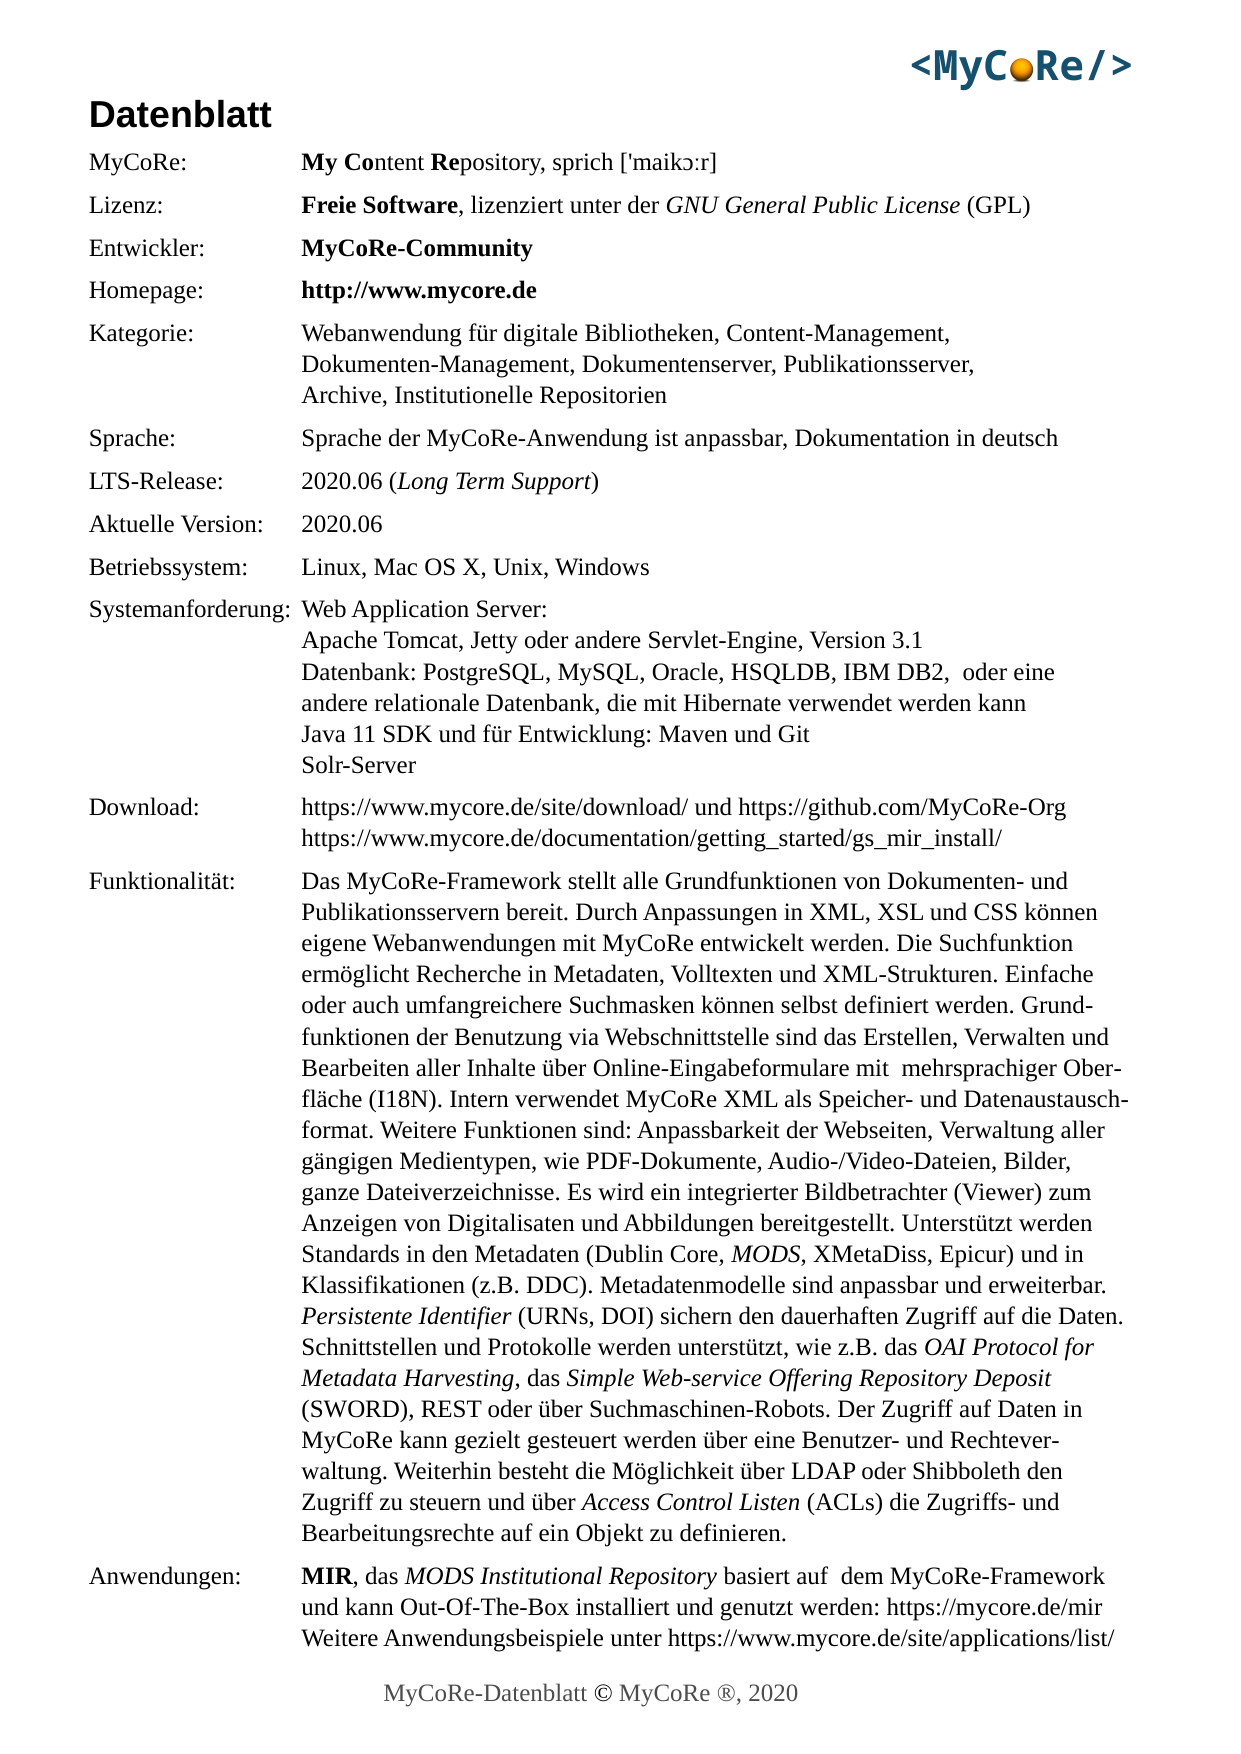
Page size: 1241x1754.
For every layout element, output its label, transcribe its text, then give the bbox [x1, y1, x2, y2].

text MyCoRe: My Content Repository, sprich ['maikɔːr] [88, 147, 1134, 176]
text Entwickler: MyCoRe-Community [88, 233, 1134, 261]
text Kategorie: Webanwendung für digitale Bibliotheken, Content-Management, Dokumenten-Management, Dokumentenserver, Publikationsserver, Archive, Institutionelle Repositorien [88, 318, 1134, 409]
text Sprache: Sprache der MyCoRe-Anwendung ist anpassbar, Dokumentation in deutsch [88, 423, 1134, 452]
text LTS-Release: 2020.06 (Long Term Support) [88, 466, 1134, 495]
text Betriebssystem: Linux, Mac OS X, Unix, Windows [88, 552, 1134, 580]
picture [1008, 56, 1034, 83]
text Systemanforderung: Web Application Server: Apache Tomcat, Jetty oder andere Servlet-Engine, Version 3.1 Datenbank: PostgreSQL, MySQL, Oracle, HSQLDB, IBM DB2, oder eine andere relationale Datenbank, die mit Hibernate verwendet werden kann Java 11 SDK und für Entwicklung: Maven und Git Solr-Server [88, 594, 1139, 778]
text Lizenz: Freie Software, lizenziert unter der GNU General Public License (GPL) [88, 190, 1134, 219]
text Funktionalität: Das MyCoRe-Framework stellt alle Grundfunktionen von Dokumenten- und Publikationsservern bereit. Durch Anpassungen in XML, XSL und CSS können eigene Webanwendungen mit MyCoRe entwickelt werden. Die Suchfunktion ermöglicht Recherche in Metadaten, Volltexten und XML-Strukturen. Einfache oder auch umfangreichere Suchmasken können selbst definiert werden. Grund­funktionen der Benutzung via Webschnittstelle sind das Erstellen, Verwalten und Bearbeiten aller Inhalte über Online-Eingabeformulare mit mehrsprachiger Ober­fläche (I18N). Intern verwendet MyCoRe XML als Speicher- und Datenaustausch­format. Weitere Funktionen sind: Anpassbarkeit der Webseiten, Verwaltung aller gängigen Medientypen, wie PDF-Dokumente, Audio-/Video-Dateien, Bilder, ganze Dateiverzeichnisse. Es wird ein integrierter Bildbetrachter (Viewer) zum Anzeigen von Digitalisaten und Abbildungen bereitgestellt. Unterstützt werden Standards in den Metadaten (Dublin Core, MODS, XMetaDiss, Epicur) und in Klassifikationen (z.B. DDC). Metadatenmodelle sind anpassbar und erweiterbar. Persistente Identifier (URNs, DOI) sichern den dauerhaften Zugriff auf die Daten. Schnittstellen und Protokolle werden unterstützt, wie z.B. das OAI Protocol for Metadata Harvesting, das Simple Web-service Offering Repository Deposit (SWORD), REST oder über Suchmaschinen-Robots. Der Zugriff auf Daten in MyCoRe kann gezielt gesteuert werden über eine Benutzer- und Rechte­ver­waltung. Weiterhin besteht die Möglichkeit über LDAP oder Shibboleth den Zugriff zu steuern und über Access Control Listen (ACLs) die Zugriffs- und Bearbeitungsrechte auf ein Objekt zu definieren. [88, 866, 1132, 1547]
text Homepage: http://www.mycore.de [88, 276, 1134, 304]
text Download: https://www.mycore.de/site/download/ und https://github.com/MyCoRe-Org https://www.mycore.de/documentation/getting_started/gs_mir_install/ [88, 792, 1134, 852]
text Anwendungen: MIR, das MODS Institutional Repository basiert auf dem MyCoRe-Framework und kann Out-Of-The-Box installiert und genutzt werden: https://mycore.de/mir Weitere Anwendungsbeispiele unter https://www.mycore.de/site/applications/list/ [88, 1561, 1132, 1652]
text Aktuelle Version: 2020.06 [88, 509, 1134, 538]
